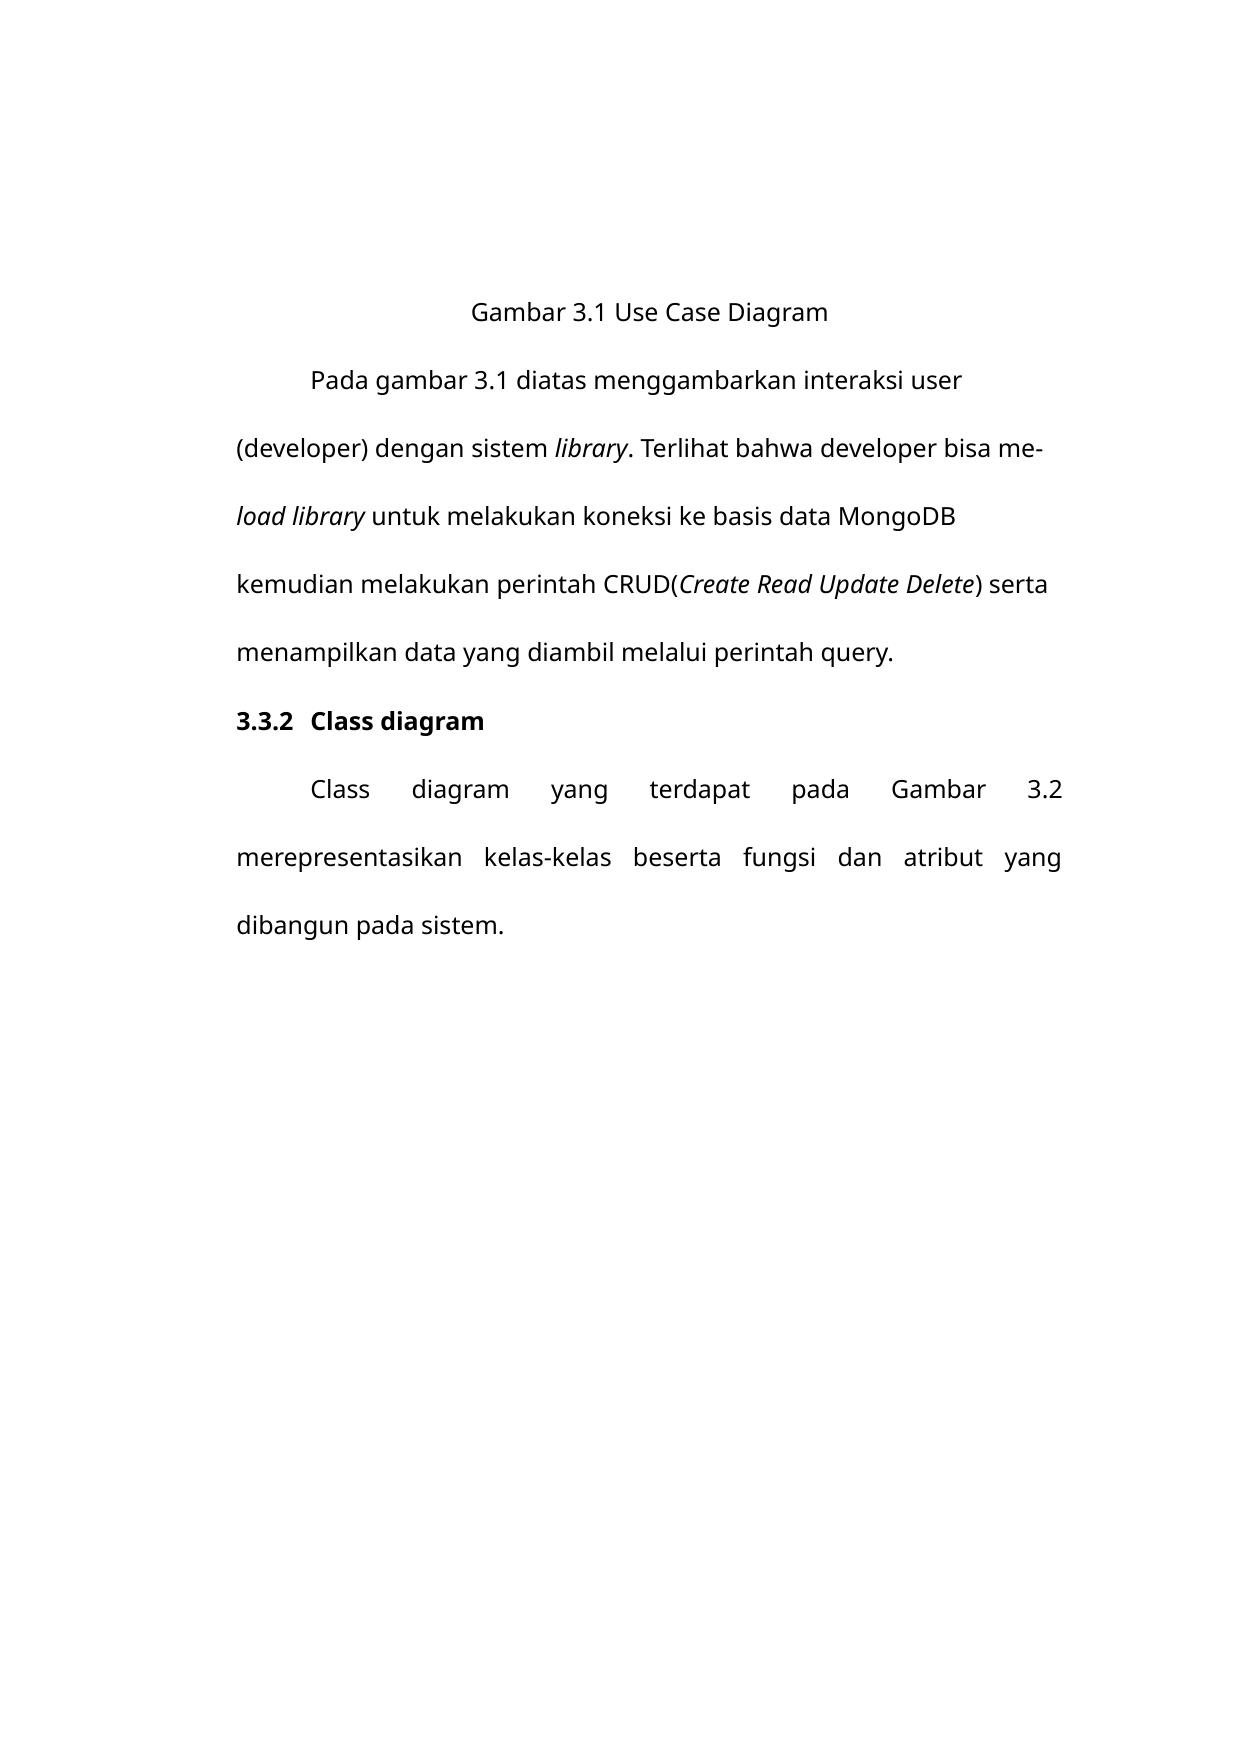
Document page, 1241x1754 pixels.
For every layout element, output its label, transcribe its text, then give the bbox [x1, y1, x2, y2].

text 3.3.2 Class diagram [236, 703, 1063, 737]
text Class diagram yang terdapat pada Gambar 3.2 merepresentasikan kelas-kelas beserta fungsi dan atribut yang dibangun pada sistem. [236, 771, 1063, 942]
text Pada gambar 3.1 diatas menggambarkan interaksi user (developer) dengan sistem library. Terlihat bahwa developer bisa me-load library untuk melakukan koneksi ke basis data MongoDB kemudian melakukan perintah CRUD(Create Read Update Delete) serta menampilkan data yang diambil melalui perintah query. [236, 363, 1063, 669]
text Gambar 3.1 Use Case Diagram [236, 294, 1063, 328]
